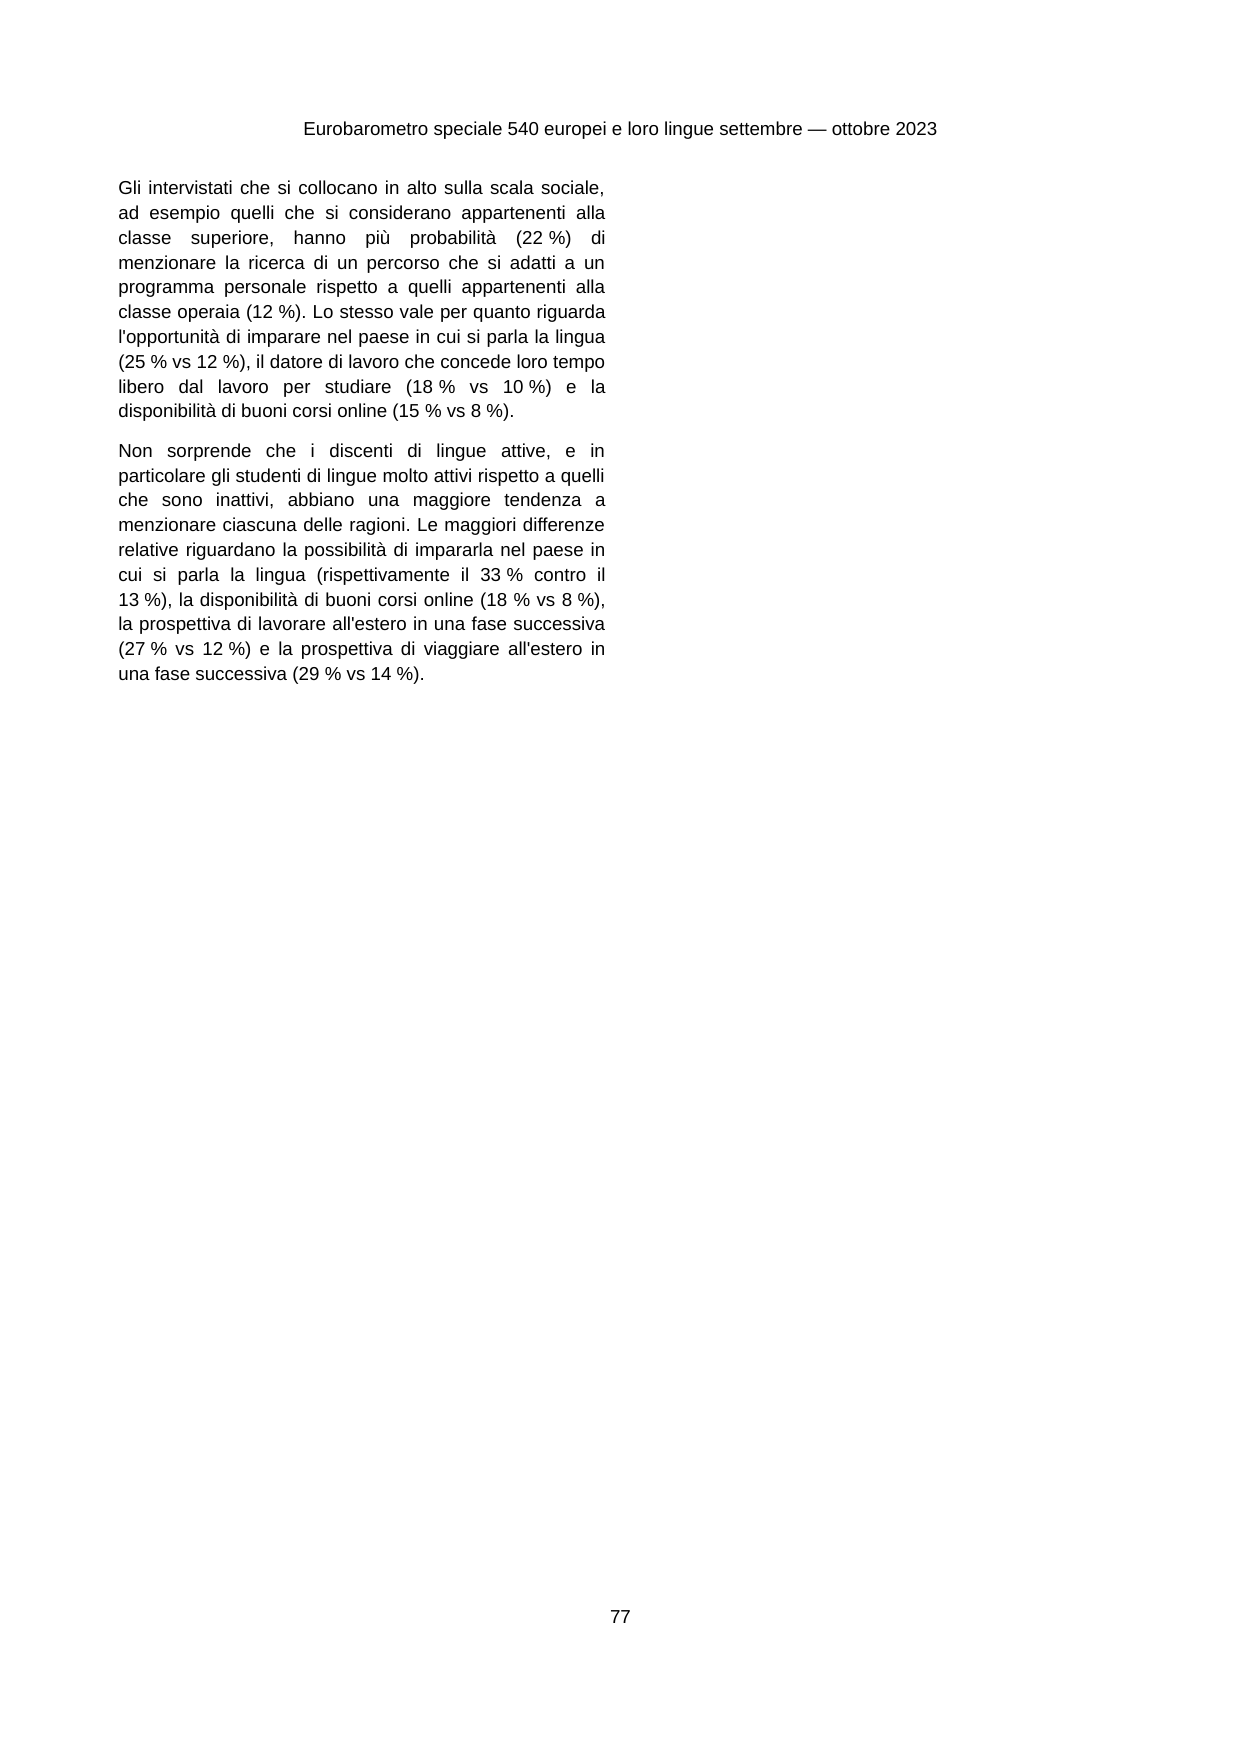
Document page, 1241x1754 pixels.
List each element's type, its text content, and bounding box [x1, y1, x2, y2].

text Non sorprende che i discenti di lingue attive, e in particolare gli studenti di lingue molto attivi rispetto a quelli che sono inattivi, abbiano una maggiore tendenza a menzionare ciascuna delle ragioni. Le maggiori differenze relative riguardano la possibilità di impararla nel paese in cui si parla la lingua (rispettivamente il 33 % contro il 13 %), la disponibilità di buoni corsi online (18 % vs 8 %), la prospettiva di lavorare all'estero in una fase successiva (27 % vs 12 %) e la prospettiva di viaggiare all'estero in una fase successiva (29 % vs 14 %). [118, 439, 605, 684]
text Gli intervistati che si collocano in alto sulla scala sociale, ad esempio quelli che si considerano appartenenti alla classe superiore, hanno più probabilità (22 %) di menzionare la ricerca di un percorso che si adatti a un programma personale rispetto a quelli appartenenti alla classe operaia (12 %). Lo stesso vale per quanto riguarda l'opportunità di imparare nel paese in cui si parla la lingua (25 % vs 12 %), il datore di lavoro che concede loro tempo libero dal lavoro per studiare (18 % vs 10 %) e la disponibilità di buoni corsi online (15 % vs 8 %). [118, 177, 605, 422]
